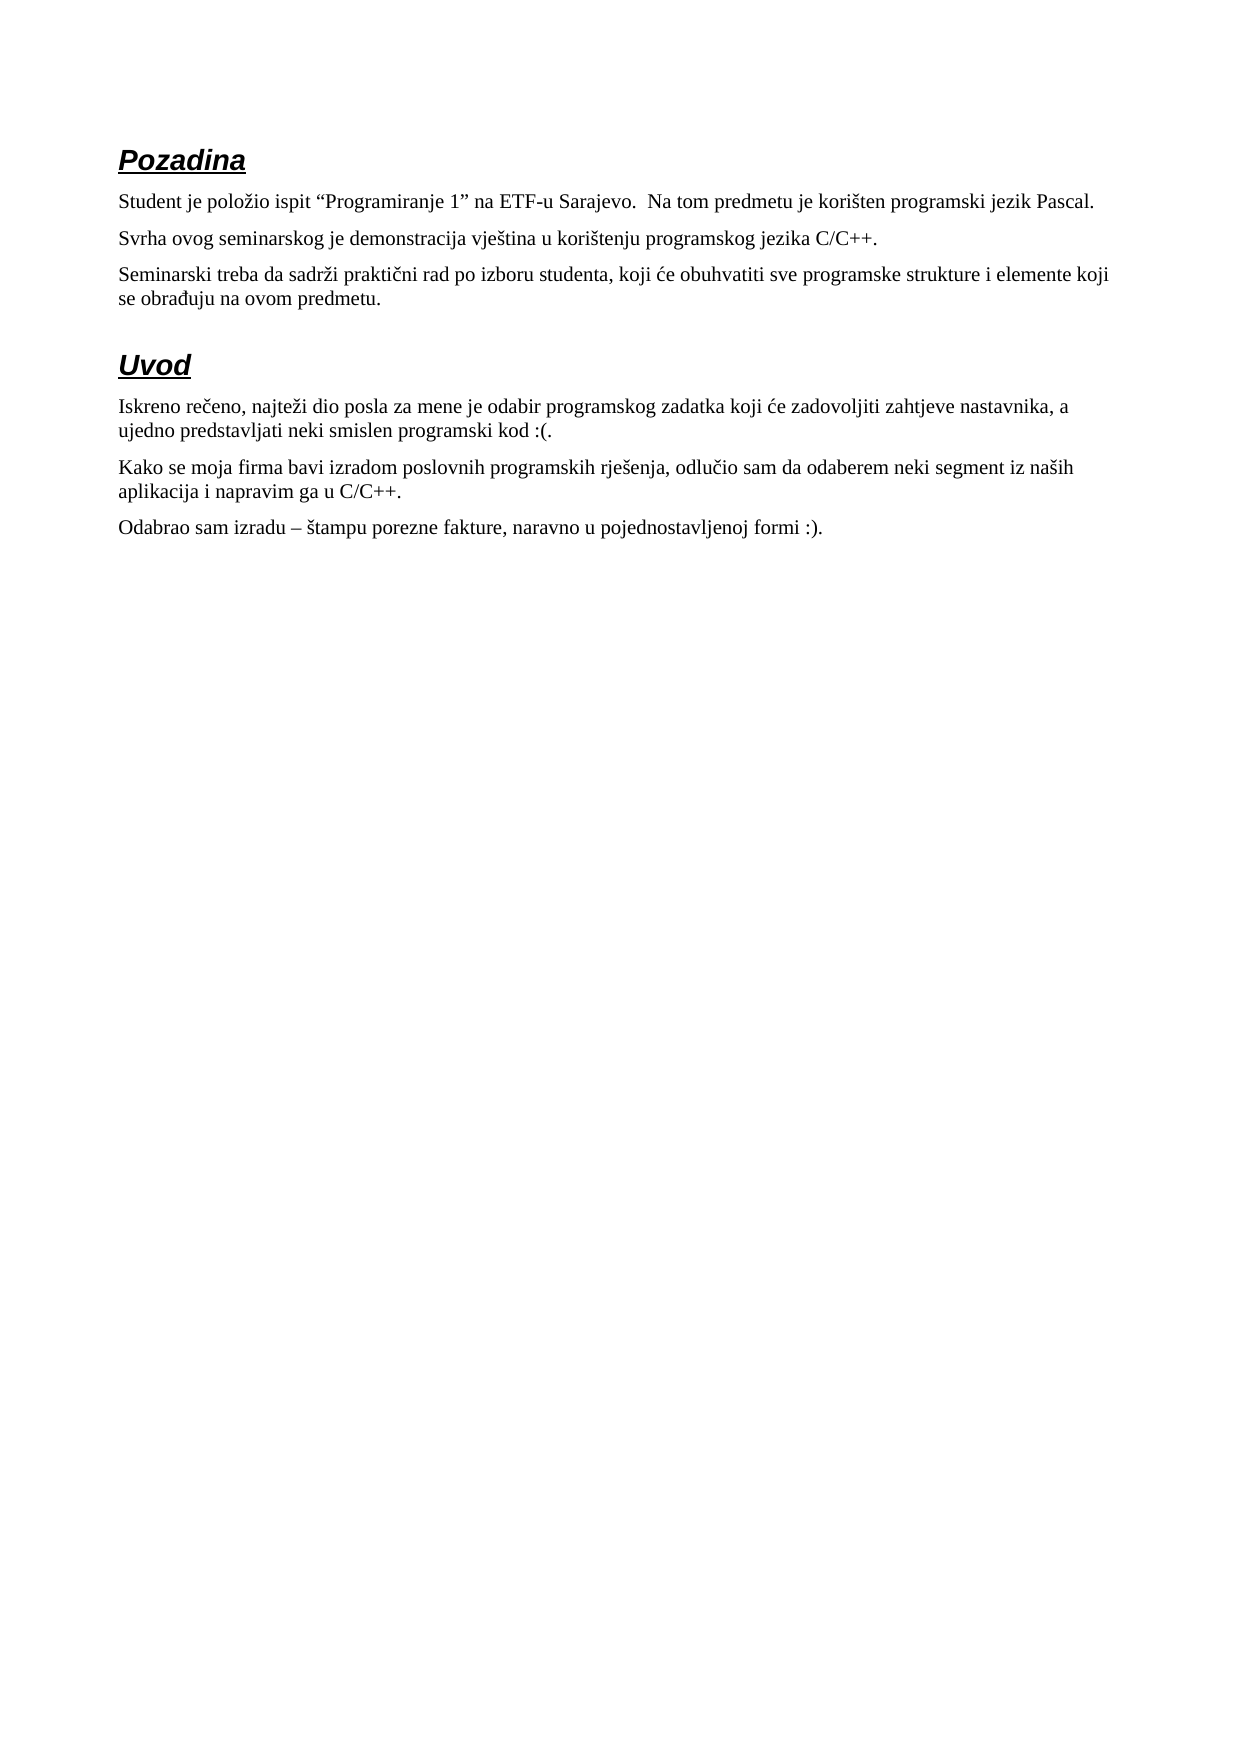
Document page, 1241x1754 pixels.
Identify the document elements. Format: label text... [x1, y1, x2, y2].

subtitle Uvod [118, 348, 1122, 381]
text Odabrao sam izradu – štampu porezne fakture, naravno u pojednostavljenoj formi :). [118, 515, 1122, 539]
text Seminarski treba da sadrži praktični rad po izboru studenta, koji će obuhvatiti sve programske strukture i elemente koji se obrađuju na ovom predmetu. [118, 262, 1122, 310]
text Student je položio ispit “Programiranje 1” na ETF-u Sarajevo. Na tom predmetu je korišten programski jezik Pascal. [118, 189, 1122, 213]
text Kako se moja firma bavi izradom poslovnih programskih rješenja, odlučio sam da odaberem neki segment iz naših aplikacija i napravim ga u C/C++. [118, 454, 1122, 503]
subtitle Pozadina [118, 143, 1122, 177]
text Svrha ovog seminarskog je demonstracija vještina u korištenju programskog jezika C/C++. [118, 226, 1122, 250]
text Iskreno rečeno, najteži dio posla za mene je odabir programskog zadatka koji će zadovoljiti zahtjeve nastavnika, a ujedno predstavljati neki smislen programski kod :(. [118, 394, 1122, 442]
